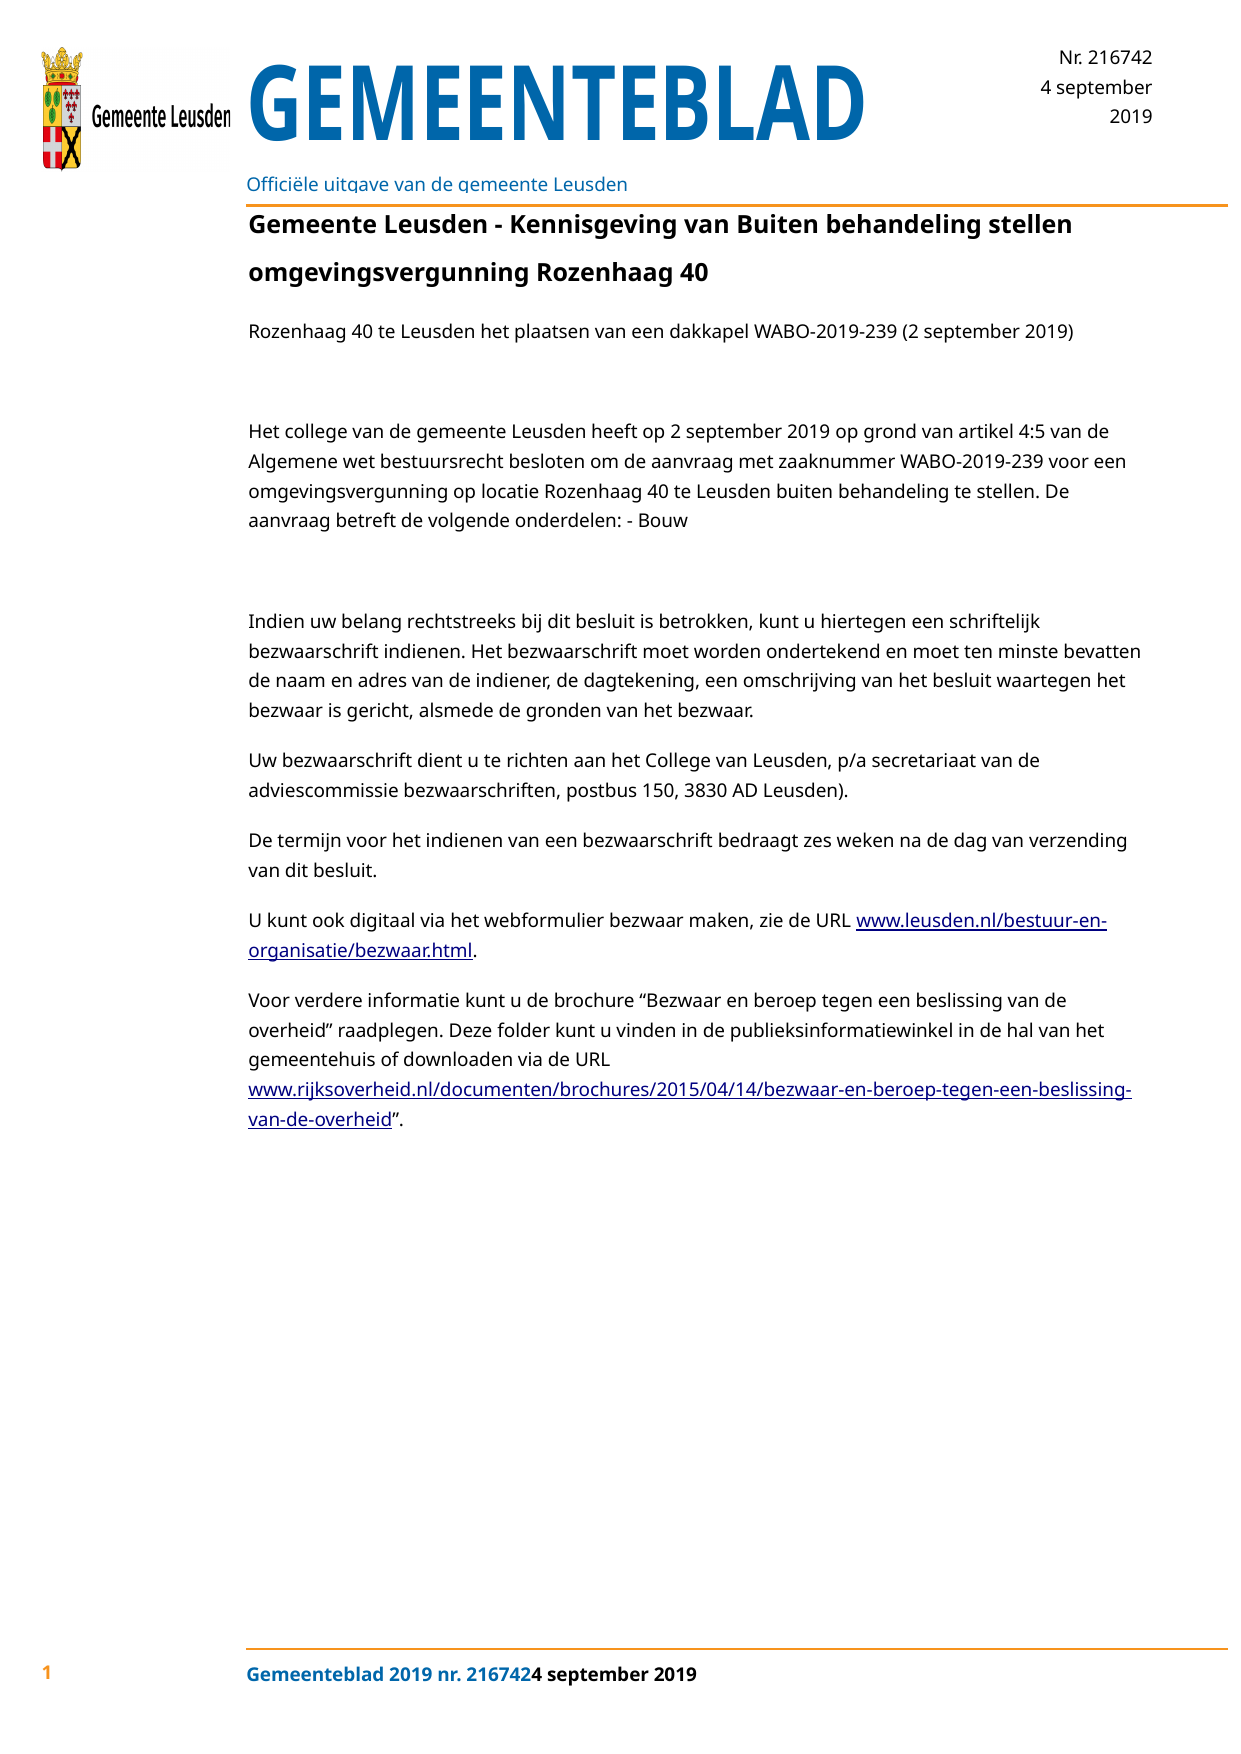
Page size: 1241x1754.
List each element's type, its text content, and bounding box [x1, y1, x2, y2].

picture [41, 47, 231, 172]
text Gemeente Leusden - Kennisgeving van Buiten behandeling stellen omgevingsvergunning Rozenhaag 40 [248, 207, 1152, 288]
text De termijn voor het indienen van een bezwaarschrift bedraagt zes weken na de dag van verzending van dit besluit. [248, 827, 1152, 883]
text Voor verdere informatie kunt u de brochure “Bezwaar en beroep tegen een beslissing van de overheid” raadplegen. Deze folder kunt u vinden in de publieksinformatiewinkel in de hal van het gemeentehuis of downloaden via de URL www.rijksoverheid.nl/documenten/brochures/2015/04/14/bezwaar-en-beroep-tegen-een-beslissing-van-de-overheid”. [248, 987, 1152, 1132]
text U kunt ook digitaal via het webformulier bezwaar maken, zie de URL www.leusden.nl/bestuur-en-organisatie/bezwaar.html. [248, 907, 1152, 963]
text Indien uw belang rechtstreeks bij dit besluit is betrokken, kunt u hiertegen een schriftelijk bezwaarschrift indienen. Het bezwaarschrift moet worden ondertekend en moet ten minste bevatten de naam en adres van de indiener, de dagtekening, een omschrijving van het besluit waartegen het bezwaar is gericht, alsmede de gronden van het bezwaar. [248, 608, 1152, 723]
text Het college van de gemeente Leusden heeft op 2 september 2019 op grond van artikel 4:5 van de Algemene wet bestuursrecht besloten om de aanvraag met zaaknummer WABO-2019-239 voor een omgevingsvergunning op locatie Rozenhaag 40 te Leusden buiten behandeling te stellen. De aanvraag betreft de volgende onderdelen: - Bouw [248, 419, 1152, 533]
text Uw bezwaarschrift dient u te richten aan het College van Leusden, p/a secretariaat van de adviescommissie bezwaarschriften, postbus 150, 3830 AD Leusden). [248, 747, 1152, 803]
text Rozenhaag 40 te Leusden het plaatsen van een dakkapel WABO-2019-239 (2 september 2019) [248, 318, 1152, 344]
